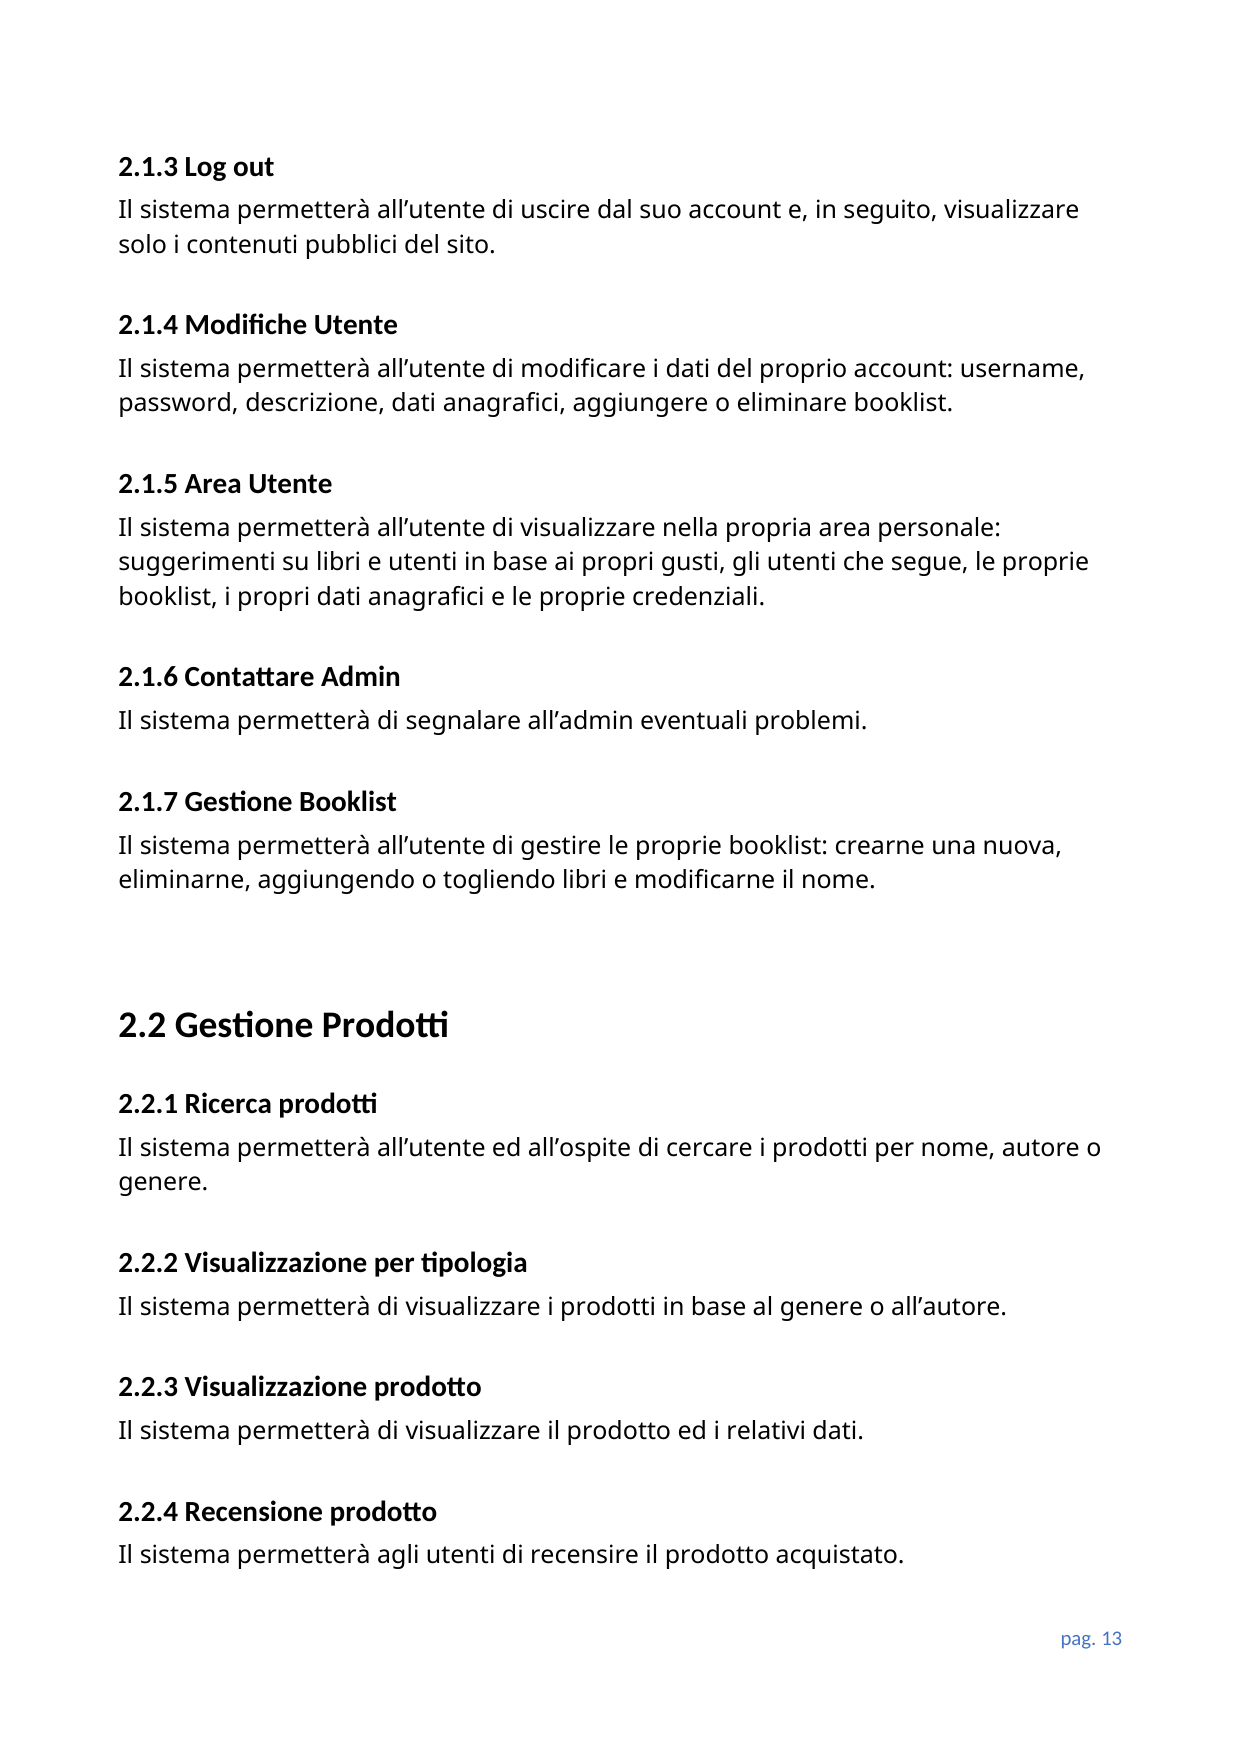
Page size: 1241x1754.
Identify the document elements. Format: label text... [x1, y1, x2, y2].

text Il sistema permetterà di visualizzare il prodotto ed i relativi dati. [118, 1413, 1122, 1447]
subtitle 2.1.6 Contattare Admin [118, 658, 1122, 694]
text Il sistema permetterà all’utente di uscire dal suo account e, in seguito, visualizzare solo i contenuti pubblici del sito. [118, 192, 1122, 260]
text Il sistema permetterà all’utente di visualizzare nella propria area personale: suggerimenti su libri e utenti in base ai propri gusti, gli utenti che segue, le proprie booklist, i propri dati anagrafici e le proprie credenziali. [118, 509, 1122, 612]
subtitle 2.2.1 Ricerca prodotti [118, 1085, 1122, 1121]
text Il sistema permetterà di segnalare all’admin eventuali problemi. [118, 703, 1122, 737]
subtitle 2.2.3 Visualizzazione prodotto [118, 1368, 1122, 1404]
text Il sistema permetterà all’utente ed all’ospite di cercare i prodotti per nome, autore o genere. [118, 1129, 1122, 1198]
text Il sistema permetterà all’utente di gestire le proprie booklist: crearne una nuova, eliminarne, aggiungendo o togliendo libri e modificarne il nome. [118, 827, 1122, 896]
text Il sistema permetterà agli utenti di recensire il prodotto acquistato. [118, 1537, 1122, 1571]
subtitle 2.2.4 Recensione prodotto [118, 1493, 1122, 1528]
subtitle 2.1.5 Area Utente [118, 465, 1122, 501]
subtitle 2.1.7 Gestione Booklist [118, 783, 1122, 819]
text Il sistema permetterà all’utente di modificare i dati del proprio account: username, password, descrizione, dati anagrafici, aggiungere o eliminare booklist. [118, 351, 1122, 419]
subtitle 2.2.2 Visualizzazione per tipologia [118, 1244, 1122, 1279]
subtitle 2.1.4 Modifiche Utente [118, 306, 1122, 342]
subtitle 2.2 Gestione Prodotti [118, 1001, 1122, 1047]
subtitle 2.1.3 Log out [118, 148, 1122, 183]
text Il sistema permetterà di visualizzare i prodotti in base al genere o all’autore. [118, 1288, 1122, 1322]
